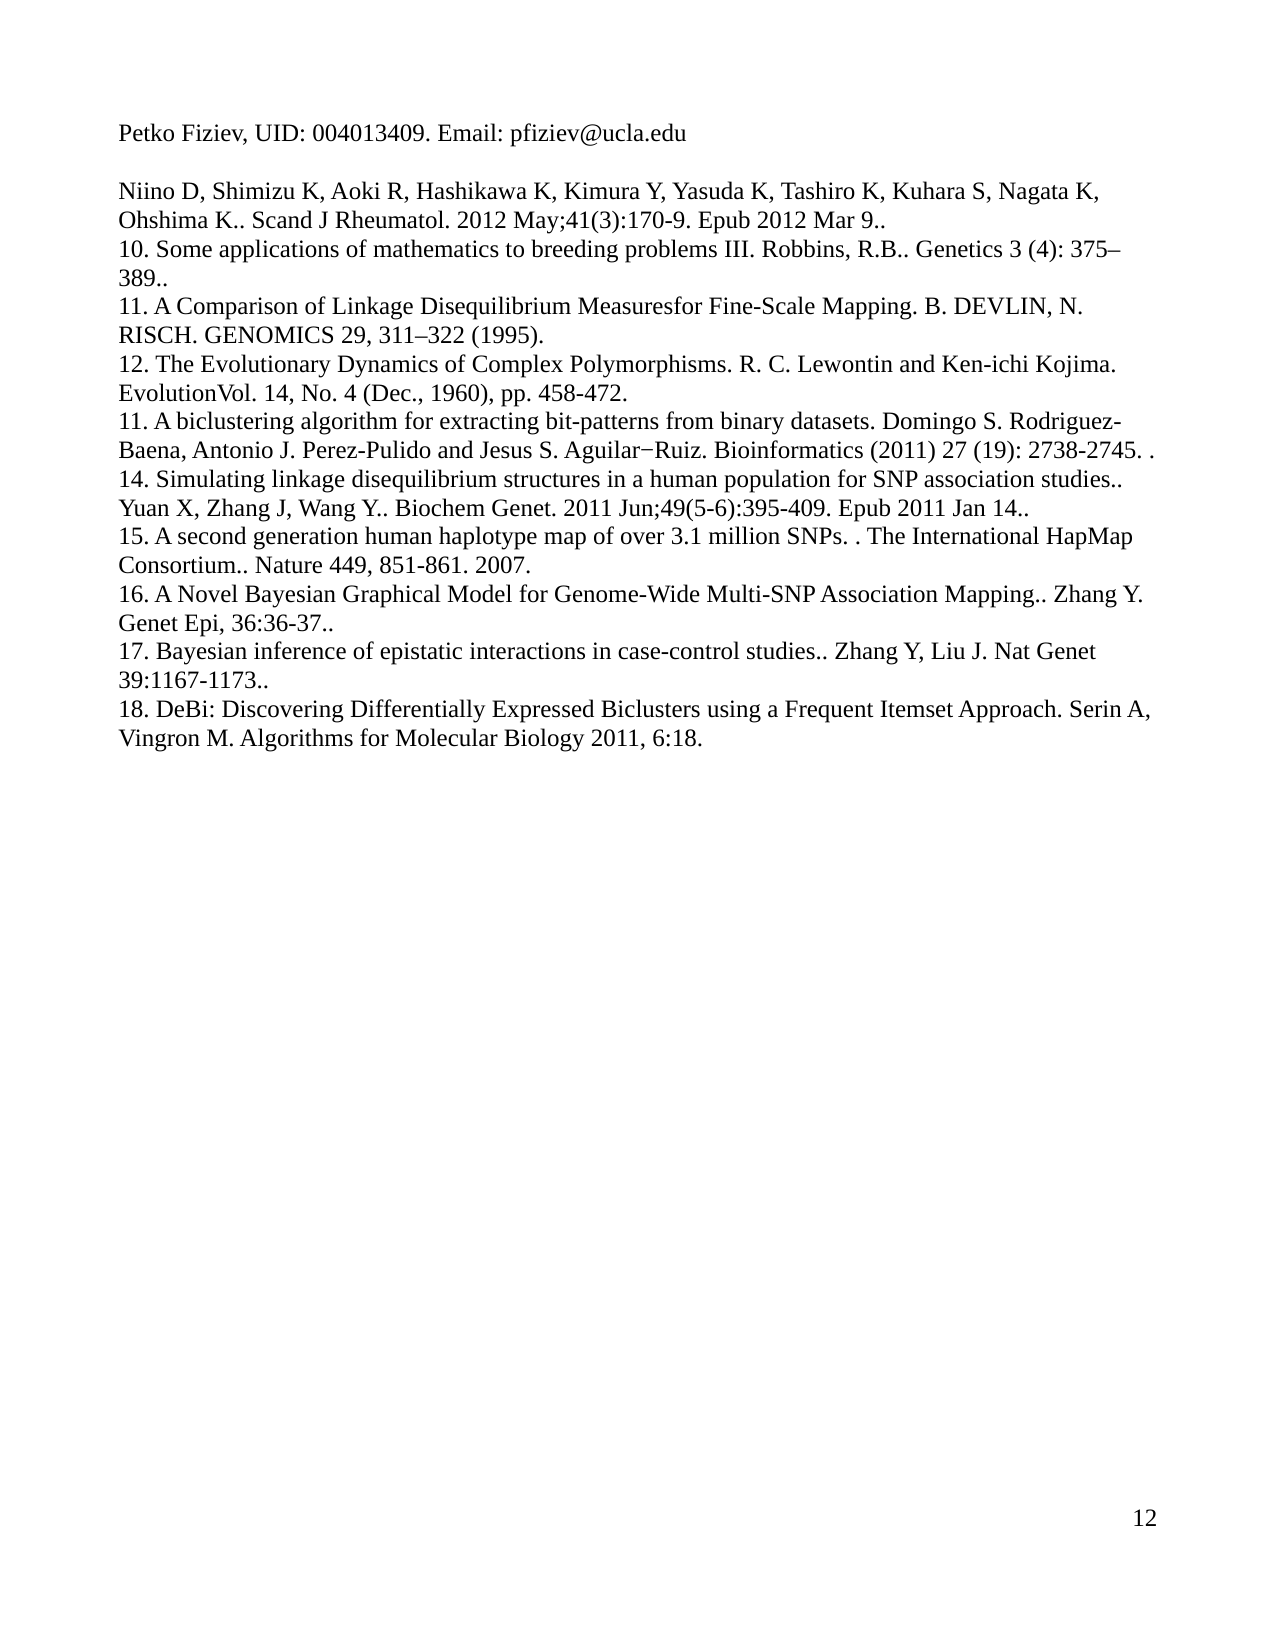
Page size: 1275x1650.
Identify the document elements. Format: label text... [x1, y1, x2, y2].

text 18. DeBi: Discovering Differentially Expressed Biclusters using a Frequent Itemset Approach. Serin A, Vingron M. Algorithms for Molecular Biology 2011, 6:18. [118, 694, 1157, 751]
text Niino D, Shimizu K, Aoki R, Hashikawa K, Kimura Y, Yasuda K, Tashiro K, Kuhara S, Nagata K, Ohshima K.. Scand J Rheumatol. 2012 May;41(3):170-9. Epub 2012 Mar 9.. [118, 176, 1157, 234]
text 10. Some applications of mathematics to breeding problems III. Robbins, R.B.. Genetics 3 (4): 375–389.. [118, 234, 1157, 291]
text 14. Simulating linkage disequilibrium structures in a human population for SNP association studies.. Yuan X, Zhang J, Wang Y.. Biochem Genet. 2011 Jun;49(5-6):395-409. Epub 2011 Jan 14.. [118, 464, 1157, 521]
text 11. A biclustering algorithm for extracting bit-patterns from binary datasets. Domingo S. Rodriguez-Baena, Antonio J. Perez-Pulido and Jesus S. Aguilar−Ruiz. Bioinformatics (2011) 27 (19): 2738-2745. . [118, 406, 1157, 464]
text 17. Bayesian inference of epistatic interactions in case-control studies.. Zhang Y, Liu J. Nat Genet 39:1167-1173.. [118, 636, 1157, 694]
text 12. The Evolutionary Dynamics of Complex Polymorphisms. R. C. Lewontin and Ken-ichi Kojima. EvolutionVol. 14, No. 4 (Dec., 1960), pp. 458-472. [118, 349, 1157, 406]
text 16. A Novel Bayesian Graphical Model for Genome-Wide Multi-SNP Association Mapping.. Zhang Y. Genet Epi, 36:36-37.. [118, 579, 1157, 636]
text 15. A second generation human haplotype map of over 3.1 million SNPs. . The International HapMap Consortium.. Nature 449, 851-861. 2007. [118, 521, 1157, 579]
text 11. A Comparison of Linkage Disequilibrium Measuresfor Fine-Scale Mapping. B. DEVLIN, N. RISCH. GENOMICS 29, 311–322 (1995). [118, 291, 1157, 349]
